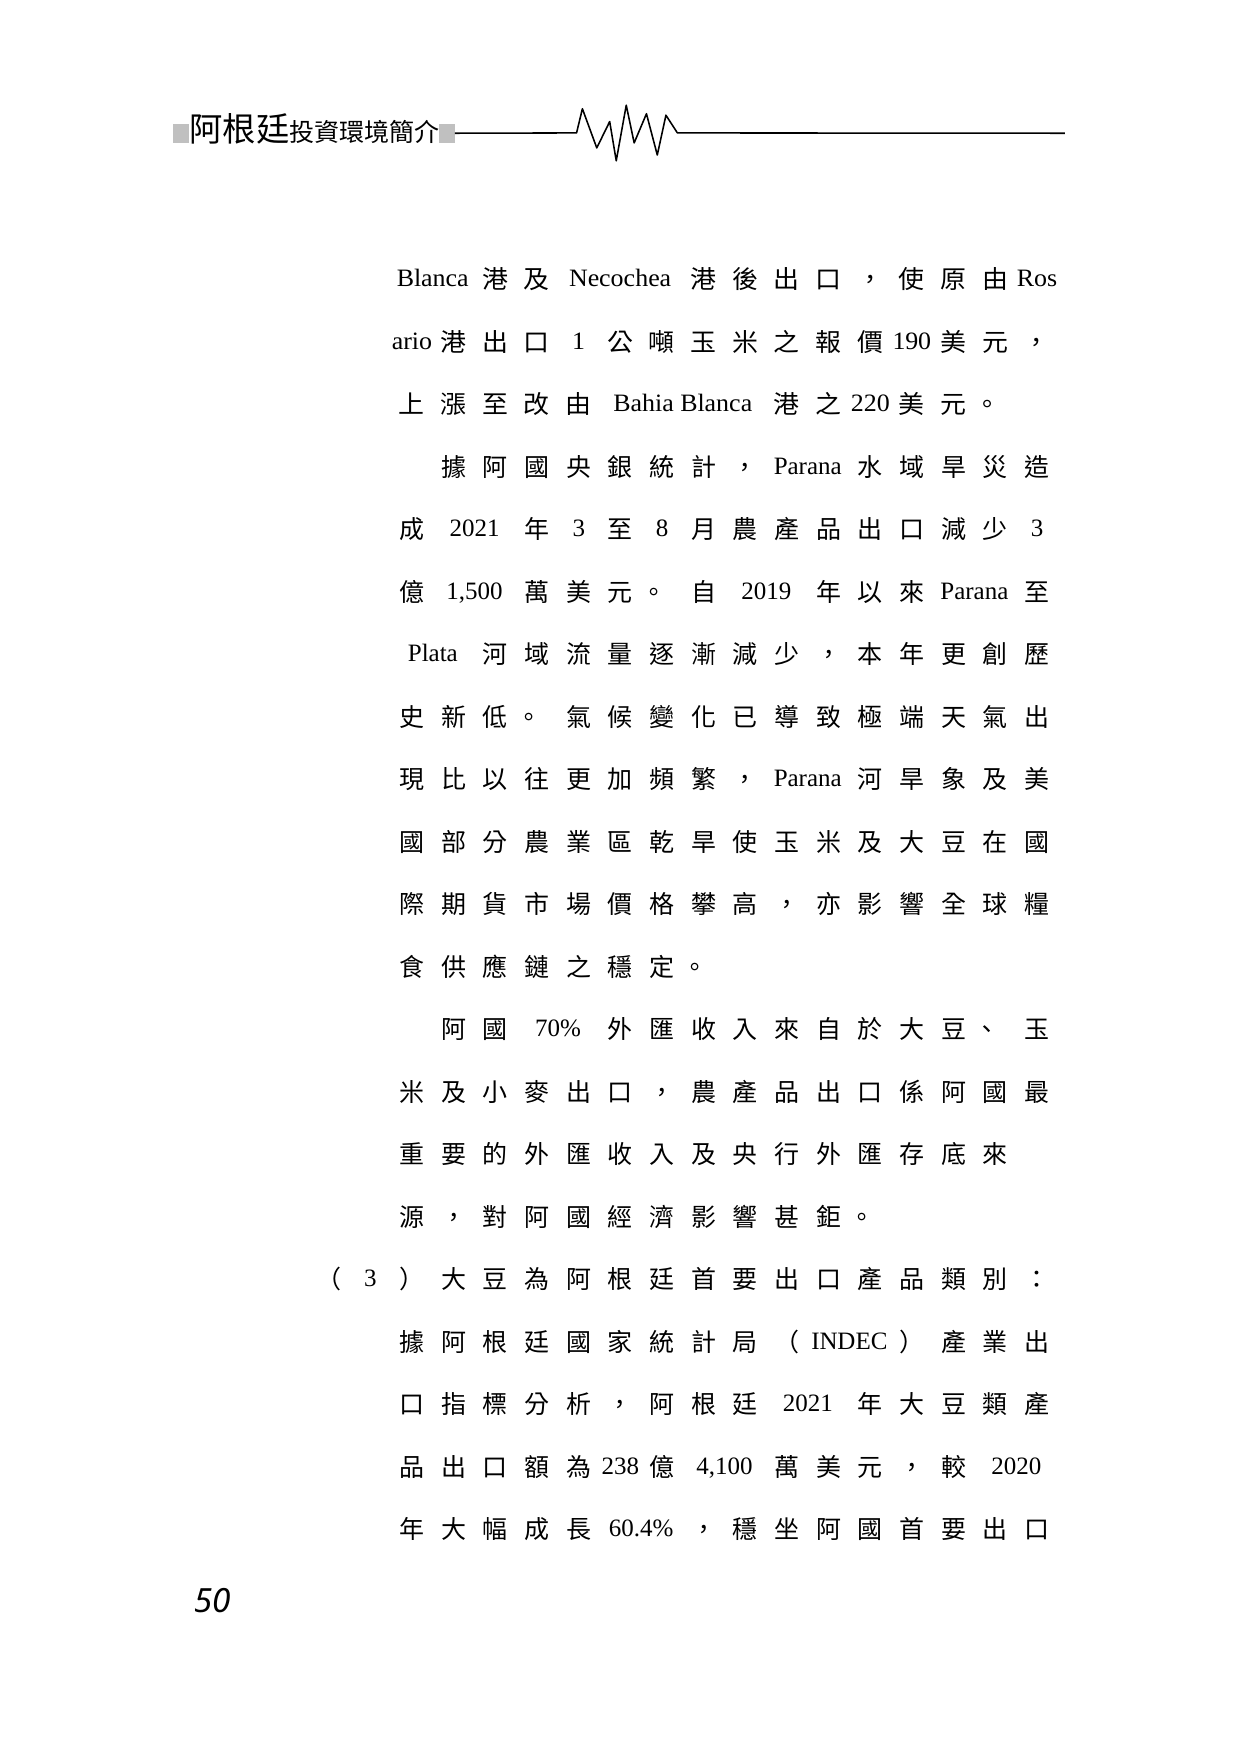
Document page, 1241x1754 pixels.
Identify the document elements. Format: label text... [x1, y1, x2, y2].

text 據阿國央銀統計，Parana水域旱災造成2021年3至8月農產品出口減少3億1,500萬美元。自2019年以來Parana至Plata河域流量逐漸減少，本年更創歷史新低。氣候變化已導致極端天氣出現比以往更加頻繁，Parana河旱象及美國部分農業區乾旱使玉米及大豆在國際期貨市場價格攀高，亦影響全球糧食供應鏈之穩定。 [367, 424, 1058, 986]
text 阿國70%外匯收入來自於大豆、玉米及小麥出口，農產品出口係阿國最重要的外匯收入及央行外匯存底來源，對阿國經濟影響甚鉅。 [367, 986, 1058, 1236]
text Blanca港及Necochea港後出口，使原由Rosario港出口1公噸玉米之報價190美元，上漲至改由Bahia Blanca港之220美元。 [306, 236, 1058, 424]
text （3）大豆為阿根廷首要出口產品類別：據阿根廷國家統計局（INDEC）產業出口指標分析，阿根廷2021年大豆類產品出口額為238億4,100萬美元，較2020年大幅成長60.4%，穩坐阿國首要出口 [306, 1236, 1058, 1549]
